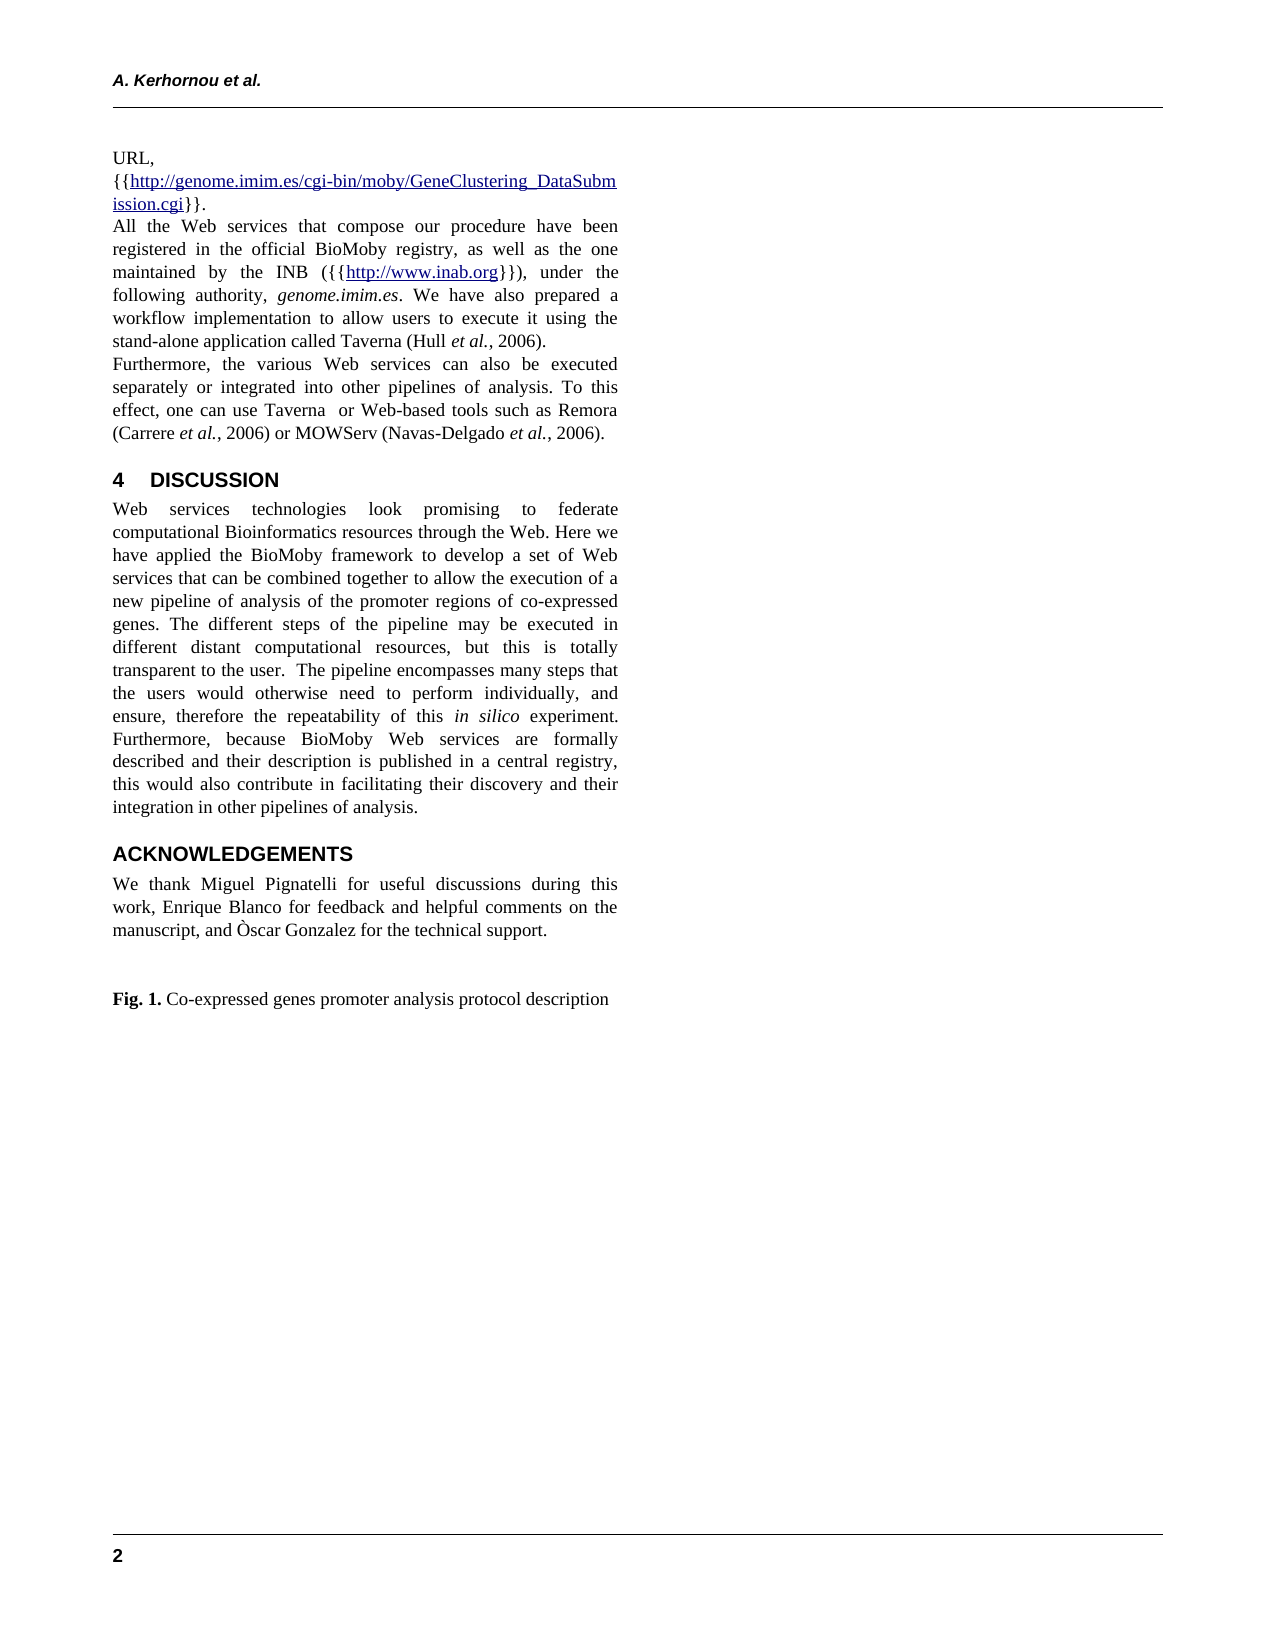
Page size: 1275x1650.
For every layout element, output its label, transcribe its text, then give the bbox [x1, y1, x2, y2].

text All the Web services that compose our procedure have been registered in the official BioMoby registry, as well as the one maintained by the INB ({{http://www.inab.org}}), under the following authority, genome.imim.es. We have also prepared a workflow implementation to allow users to execute it using the stand-alone application called Taverna (Hull et al., 2006). [112, 214, 619, 352]
text URL, {{http://genome.imim.es/cgi-bin/moby/GeneClustering_DataSubmission.cgi}}. [112, 146, 619, 214]
text Furthermore, the various Web services can also be executed separately or integrated into other pipelines of analysis. To this effect, one can use Taverna or Web-based tools such as Remora (Carrere et al., 2006) or MOWServ (Navas-Delgado et al., 2006). [112, 352, 619, 444]
text Fig. 1. Co-expressed genes promoter analysis protocol description [112, 987, 619, 1009]
text acknowledgements [112, 842, 619, 867]
text Web services technologies look promising to federate computational Bioinformatics resources through the Web. Here we have applied the BioMoby framework to develop a set of Web services that can be combined together to allow the execution of a new pipeline of analysis of the promoter regions of co-expressed genes. The different steps of the pipeline may be executed in different distant computational resources, but this is totally transparent to the user. The pipeline encompasses many steps that the users would otherwise need to perform individually, and ensure, therefore the repeatability of this in silico experiment. Furthermore, because BioMoby Web services are formally described and their description is published in a central registry, this would also contribute in facilitating their discovery and their integration in other pipelines of analysis. [112, 497, 619, 818]
text We thank Miguel Pignatelli for useful discussions during this work, Enrique Blanco for feedback and helpful comments on the manuscript, and Òscar Gonzalez for the technical support. [112, 872, 619, 941]
subtitle DISCUSSION [112, 467, 619, 492]
